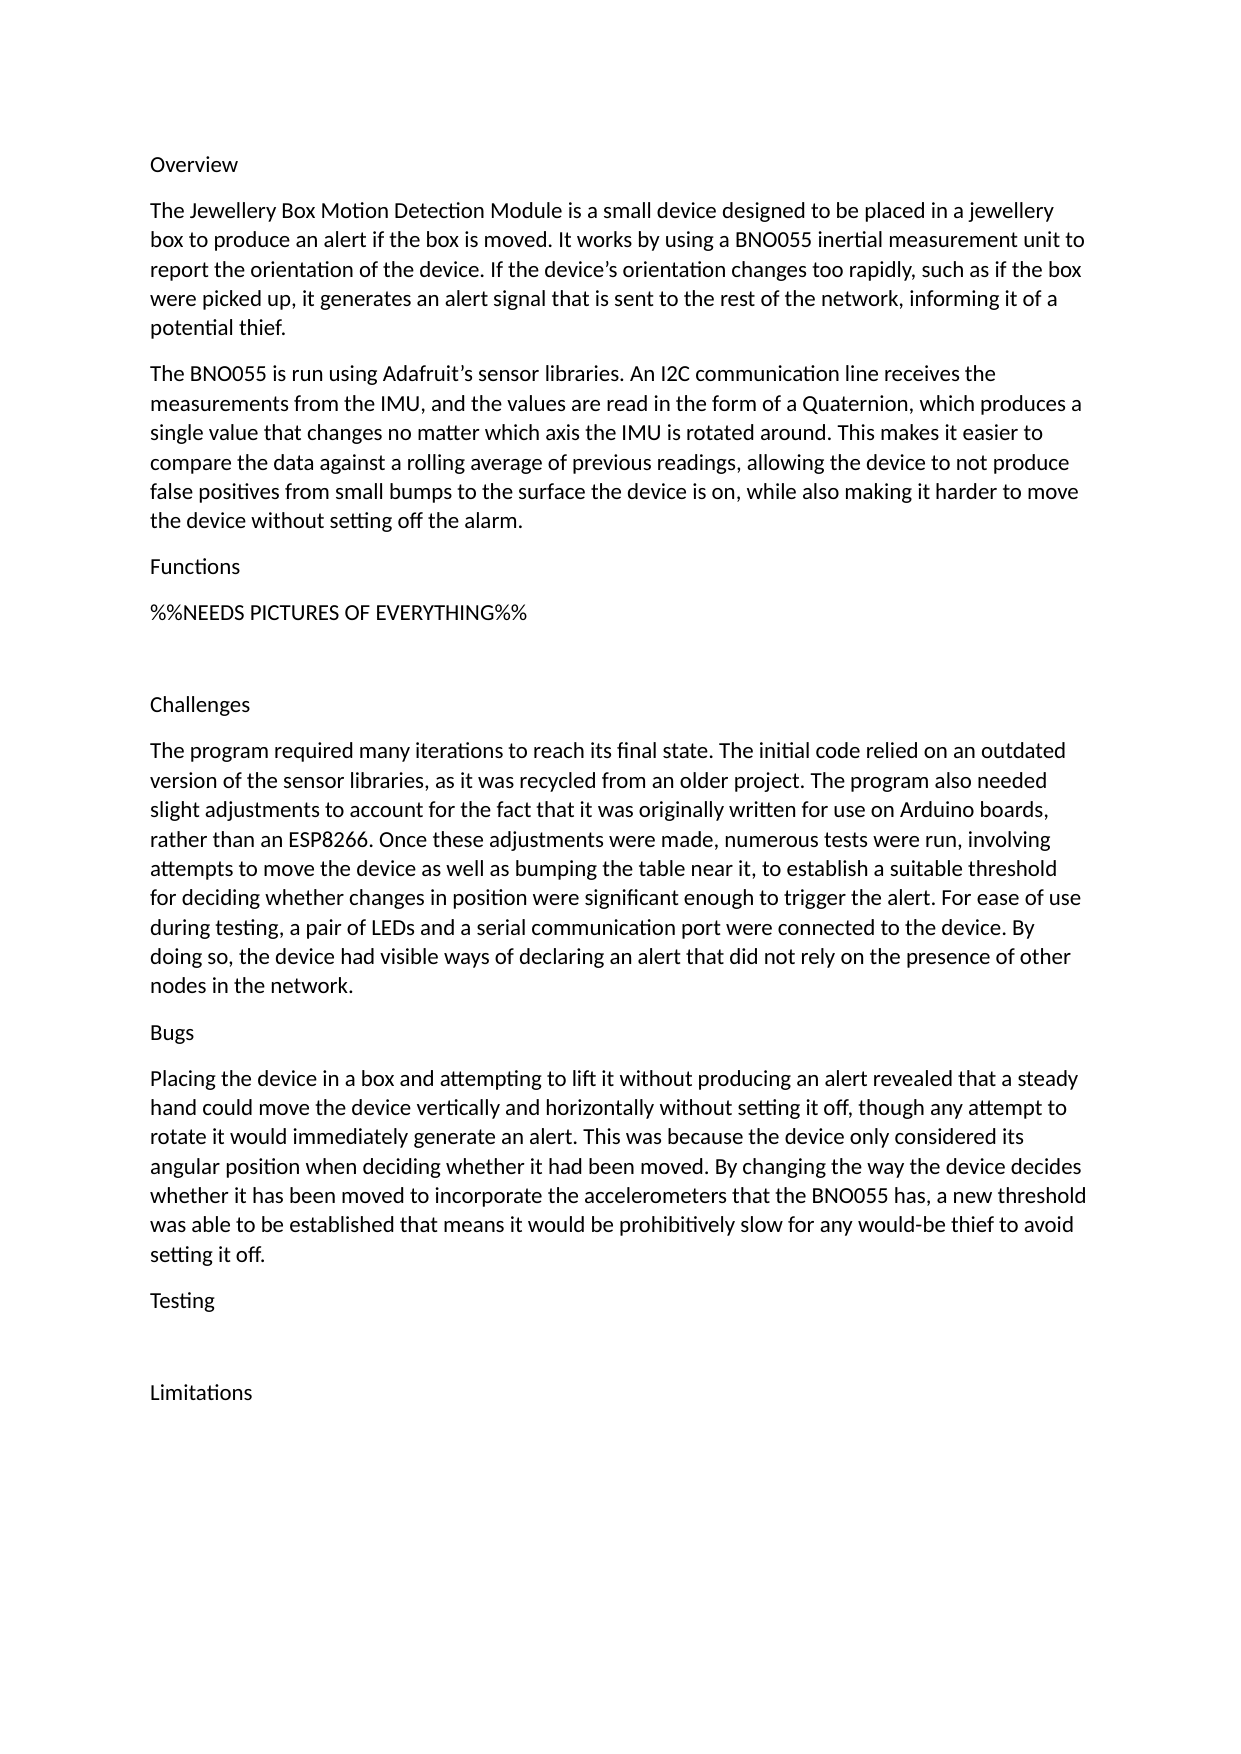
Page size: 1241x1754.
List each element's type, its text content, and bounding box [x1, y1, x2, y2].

text Bugs [150, 1018, 1090, 1046]
text Functions [150, 552, 1090, 581]
text Limitations [150, 1378, 1090, 1406]
text Overview [150, 150, 1090, 178]
text Placing the device in a box and attempting to lift it without producing an alert revealed that a steady hand could move the device vertically and horizontally without setting it off, though any attempt to rotate it would immediately generate an alert. This was because the device only considered its angular position when deciding whether it had been moved. By changing the way the device decides whether it has been moved to incorporate the accelerometers that the BNO055 has, a new threshold was able to be established that means it would be prohibitively slow for any would-be thief to avoid setting it off. [150, 1064, 1090, 1268]
text Testing [150, 1286, 1090, 1314]
text The BNO055 is run using Adafruit’s sensor libraries. An I2C communication line receives the measurements from the IMU, and the values are read in the form of a Quaternion, which produces a single value that changes no matter which axis the IMU is rotated around. This makes it easier to compare the data against a rolling average of previous readings, allowing the device to not produce false positives from small bumps to the surface the device is on, while also making it harder to move the device without setting off the alarm. [150, 359, 1090, 534]
text Challenges [150, 691, 1090, 719]
text The program required many iterations to reach its final state. The initial code relied on an outdated version of the sensor libraries, as it was recycled from an older project. The program also needed slight adjustments to account for the fact that it was originally written for use on Arduino boards, rather than an ESP8266. Once these adjustments were made, numerous tests were run, involving attempts to move the device as well as bumping the table near it, to establish a suitable threshold for deciding whether changes in position were significant enough to trigger the alert. For ease of use during testing, a pair of LEDs and a serial communication port were connected to the device. By doing so, the device had visible ways of declaring an alert that did not rely on the presence of other nodes in the network. [150, 737, 1090, 1000]
text %%NEEDS PICTURES OF EVERYTHING%% [150, 598, 1090, 627]
text The Jewellery Box Motion Detection Module is a small device designed to be placed in a jewellery box to produce an alert if the box is moved. It works by using a BNO055 inertial measurement unit to report the orientation of the device. If the device’s orientation changes too rapidly, such as if the box were picked up, it generates an alert signal that is sent to the rest of the network, informing it of a potential thief. [150, 196, 1090, 342]
